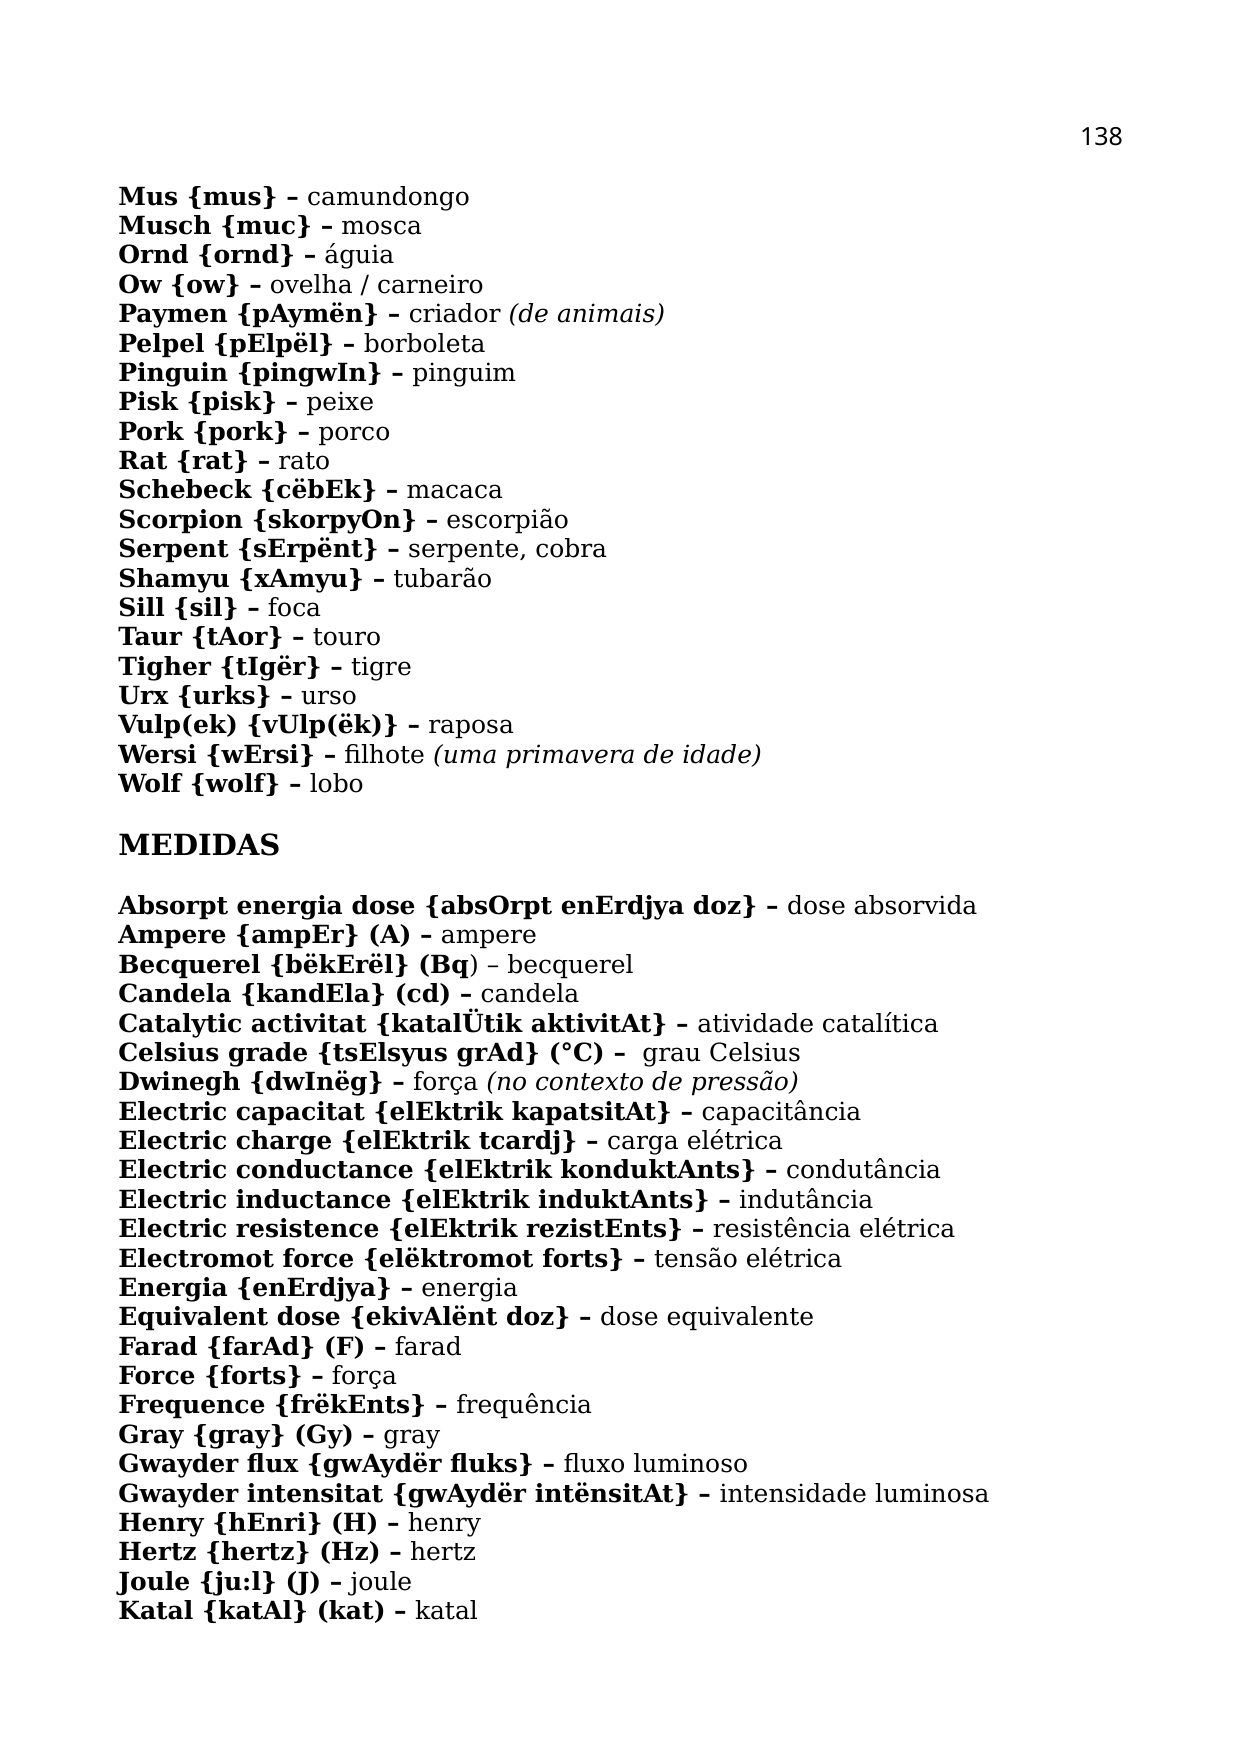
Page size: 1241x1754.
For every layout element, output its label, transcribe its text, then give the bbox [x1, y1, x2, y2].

text Electric charge {elEktrik tcardj} – carga elétrica [118, 1126, 1123, 1156]
text Mus {mus} – camundongo [118, 182, 1123, 211]
text Rat {rat} – rato [118, 446, 1123, 475]
text Frequence {frëkEnts} – frequência [118, 1391, 1123, 1420]
text Wersi {wErsi} – filhote (uma primavera de idade) [118, 740, 1123, 769]
text Ow {ow} – ovelha / carneiro [118, 270, 1123, 299]
text Ornd {ornd} – águia [118, 240, 1123, 270]
text Electromot force {elëktromot forts} – tensão elétrica [118, 1244, 1123, 1273]
text Paymen {pAymën} – criador (de animais) [118, 299, 1123, 328]
text Ampere {ampEr} (A) – ampere [118, 921, 1123, 950]
text Equivalent dose {ekivAlënt doz} – dose equivalente [118, 1302, 1123, 1332]
text Gwayder intensitat {gwAydër intënsitAt} – intensidade luminosa [118, 1479, 1123, 1508]
text Wolf {wolf} – lobo [118, 769, 1123, 798]
text Becquerel {bëkErël} (Bq) – becquerel [118, 950, 1123, 979]
text Tigher {tIgër} – tigre [118, 652, 1123, 681]
text Electric capacitat {elEktrik kapatsitAt} – capacitância [118, 1097, 1123, 1126]
text Hertz {hertz} (Hz) – hertz [118, 1537, 1123, 1567]
text Serpent {sErpënt} – serpente, cobra [118, 534, 1123, 563]
text Absorpt energia dose {absOrpt enErdjya doz} – dose absorvida [118, 891, 1123, 921]
text Force {forts} – força [118, 1361, 1123, 1391]
text Schebeck {cëbEk} – macaca [118, 475, 1123, 505]
text Shamyu {xAmyu} – tubarão [118, 563, 1123, 593]
text Dwinegh {dwInëg} – força (no contexto de pressão) [118, 1067, 1123, 1097]
text Pinguin {pingwIn} – pinguim [118, 358, 1123, 387]
text Musch {muc} – mosca [118, 211, 1123, 240]
text Energia {enErdjya} – energia [118, 1273, 1123, 1302]
text Pork {pork} – porco [118, 417, 1123, 446]
text Vulp(ek) {vUlp(ëk)} – raposa [118, 710, 1123, 740]
text Candela {kandEla} (cd) – candela [118, 979, 1123, 1009]
text Urx {urks} – urso [118, 681, 1123, 710]
text Celsius grade {tsElsyus grAd} (°C) – grau Celsius [118, 1038, 1123, 1067]
text Electric inductance {elEktrik induktAnts} – indutância [118, 1185, 1123, 1214]
text Pisk {pisk} – peixe [118, 387, 1123, 417]
text Gwayder flux {gwAydër fluks} – fluxo luminoso [118, 1449, 1123, 1479]
text Gray {gray} (Gy) – gray [118, 1420, 1123, 1449]
text Taur {tAor} – touro [118, 622, 1123, 652]
text Pelpel {pElpël} – borboleta [118, 328, 1123, 358]
text Electric resistence {elEktrik rezistEnts} – resistência elétrica [118, 1214, 1123, 1244]
text Sill {sil} – foca [118, 593, 1123, 622]
text Katal {katAl} (kat) – katal [118, 1596, 1123, 1626]
text Henry {hEnri} (H) – henry [118, 1508, 1123, 1537]
text Joule {ju:l} (J) – joule [118, 1567, 1123, 1596]
text Electric conductance {elEktrik konduktAnts} – condutância [118, 1156, 1123, 1185]
subtitle MEDIDAS [118, 828, 1123, 862]
text Scorpion {skorpyOn} – escorpião [118, 505, 1123, 534]
text Catalytic activitat {katalÜtik aktivitAt} – atividade catalítica [118, 1009, 1123, 1038]
text Farad {farAd} (F) – farad [118, 1332, 1123, 1361]
